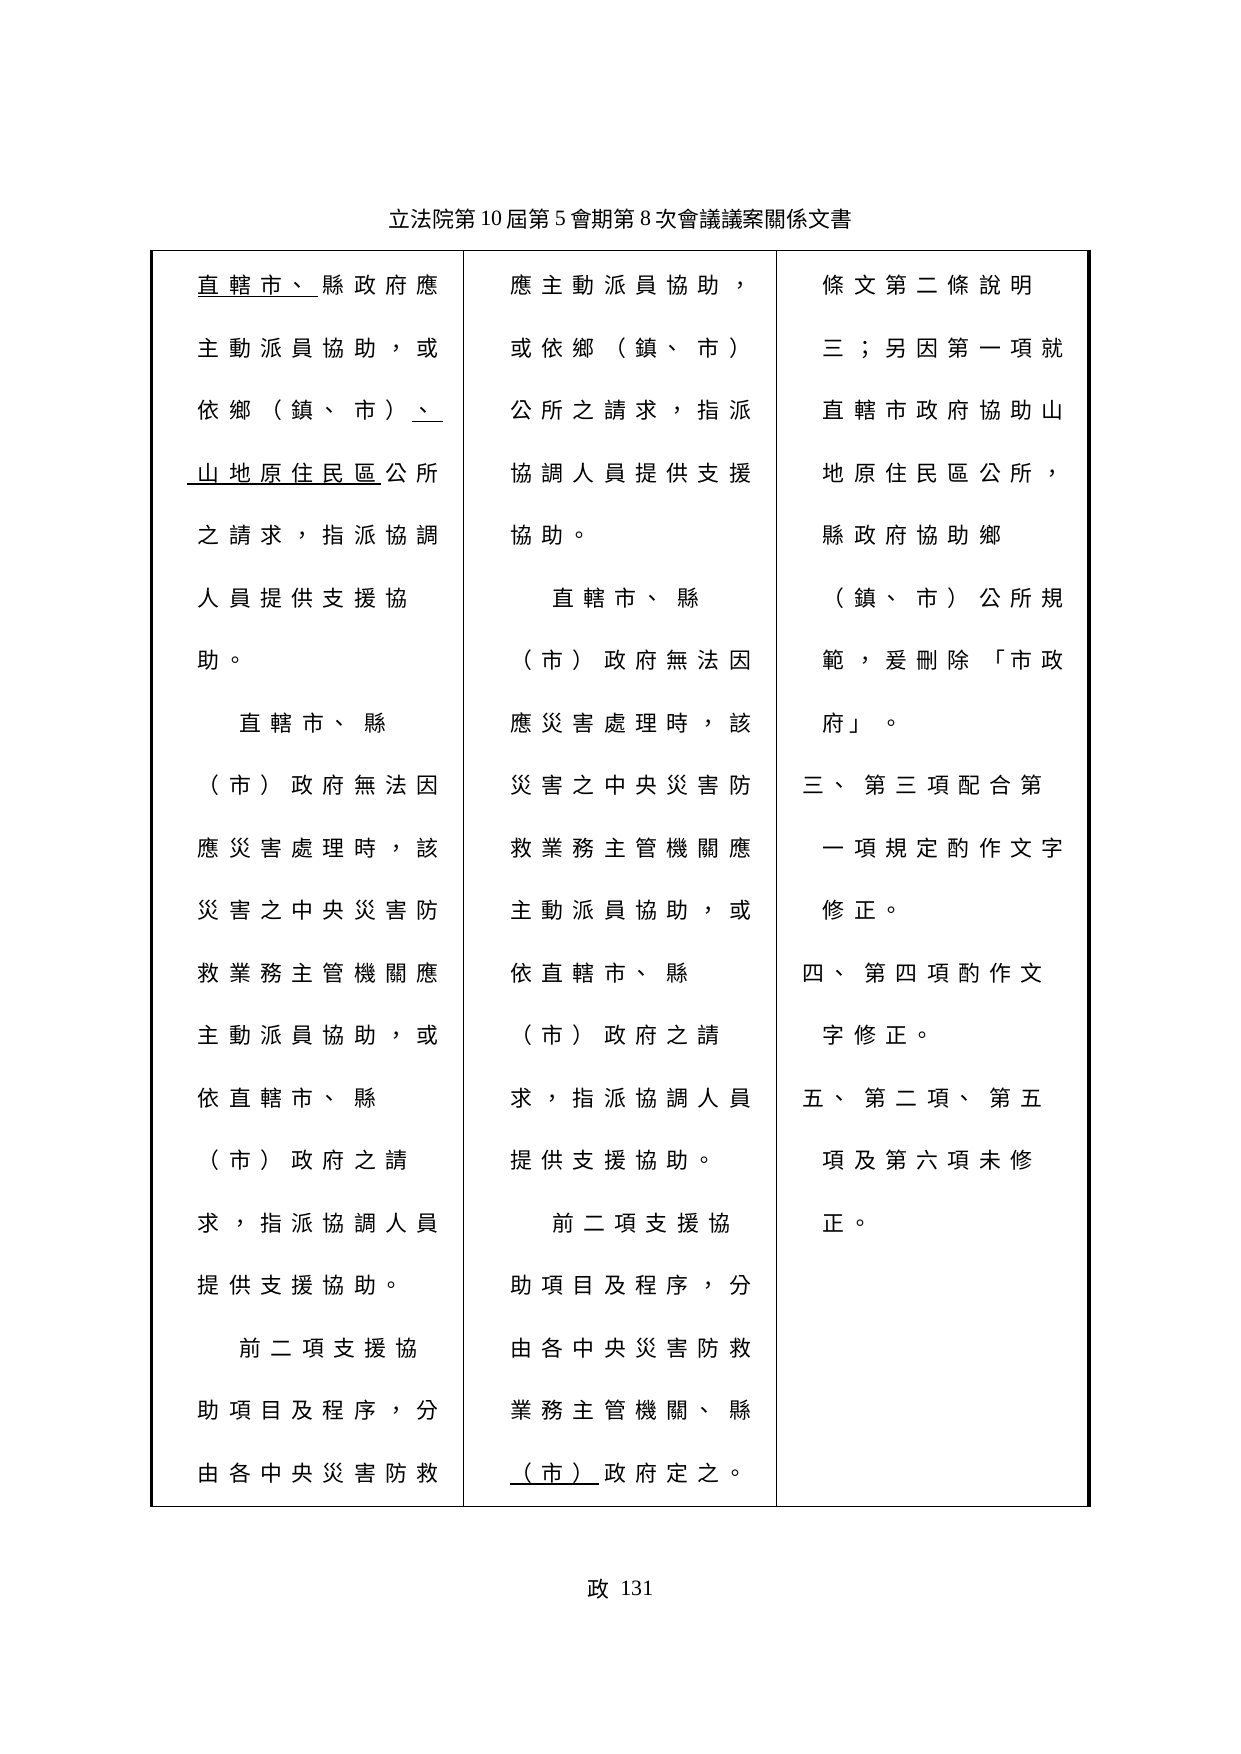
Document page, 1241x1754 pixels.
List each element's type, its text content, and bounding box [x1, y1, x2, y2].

table_header 條文第二條說明三；另因第一項就直轄市政府協助山地原住民區公所，縣政府協助鄉（鎮、市）公所規範，爰刪除「市政府」。 三、第三項配合第一項規定酌作文字修正。 四、第四項酌作文字修正。 五、第二項、第五項及第六項未修正。 [777, 251, 1087, 1506]
table_header 應主動派員協助，或依鄉（鎮、市）公所之請求，指派協調人員提供支援協助。 直轄市、縣（市）政府無法因應災害處理時，該災害之中央災害防救業務主管機關應主動派員協助，或依直轄市、縣（市）政府之請求，指派協調人員提供支援協助。 前二項支援協助項目及程序，分由各中央災害防救業務主管機關、縣（市）政府定之。 [464, 251, 776, 1506]
table_header 直轄市、縣政府應主動派員協助，或依鄉（鎮、市）、山地原住民區公所之請求，指派協調人員提供支援協助。 直轄市、縣（市）政府無法因應災害處理時，該災害之中央災害防救業務主管機關應主動派員協助，或依直轄市、縣（市）政府之請求，指派協調人員提供支援協助。 前二項支援協助項目及程序，分由各中央災害防救 [153, 251, 463, 1506]
